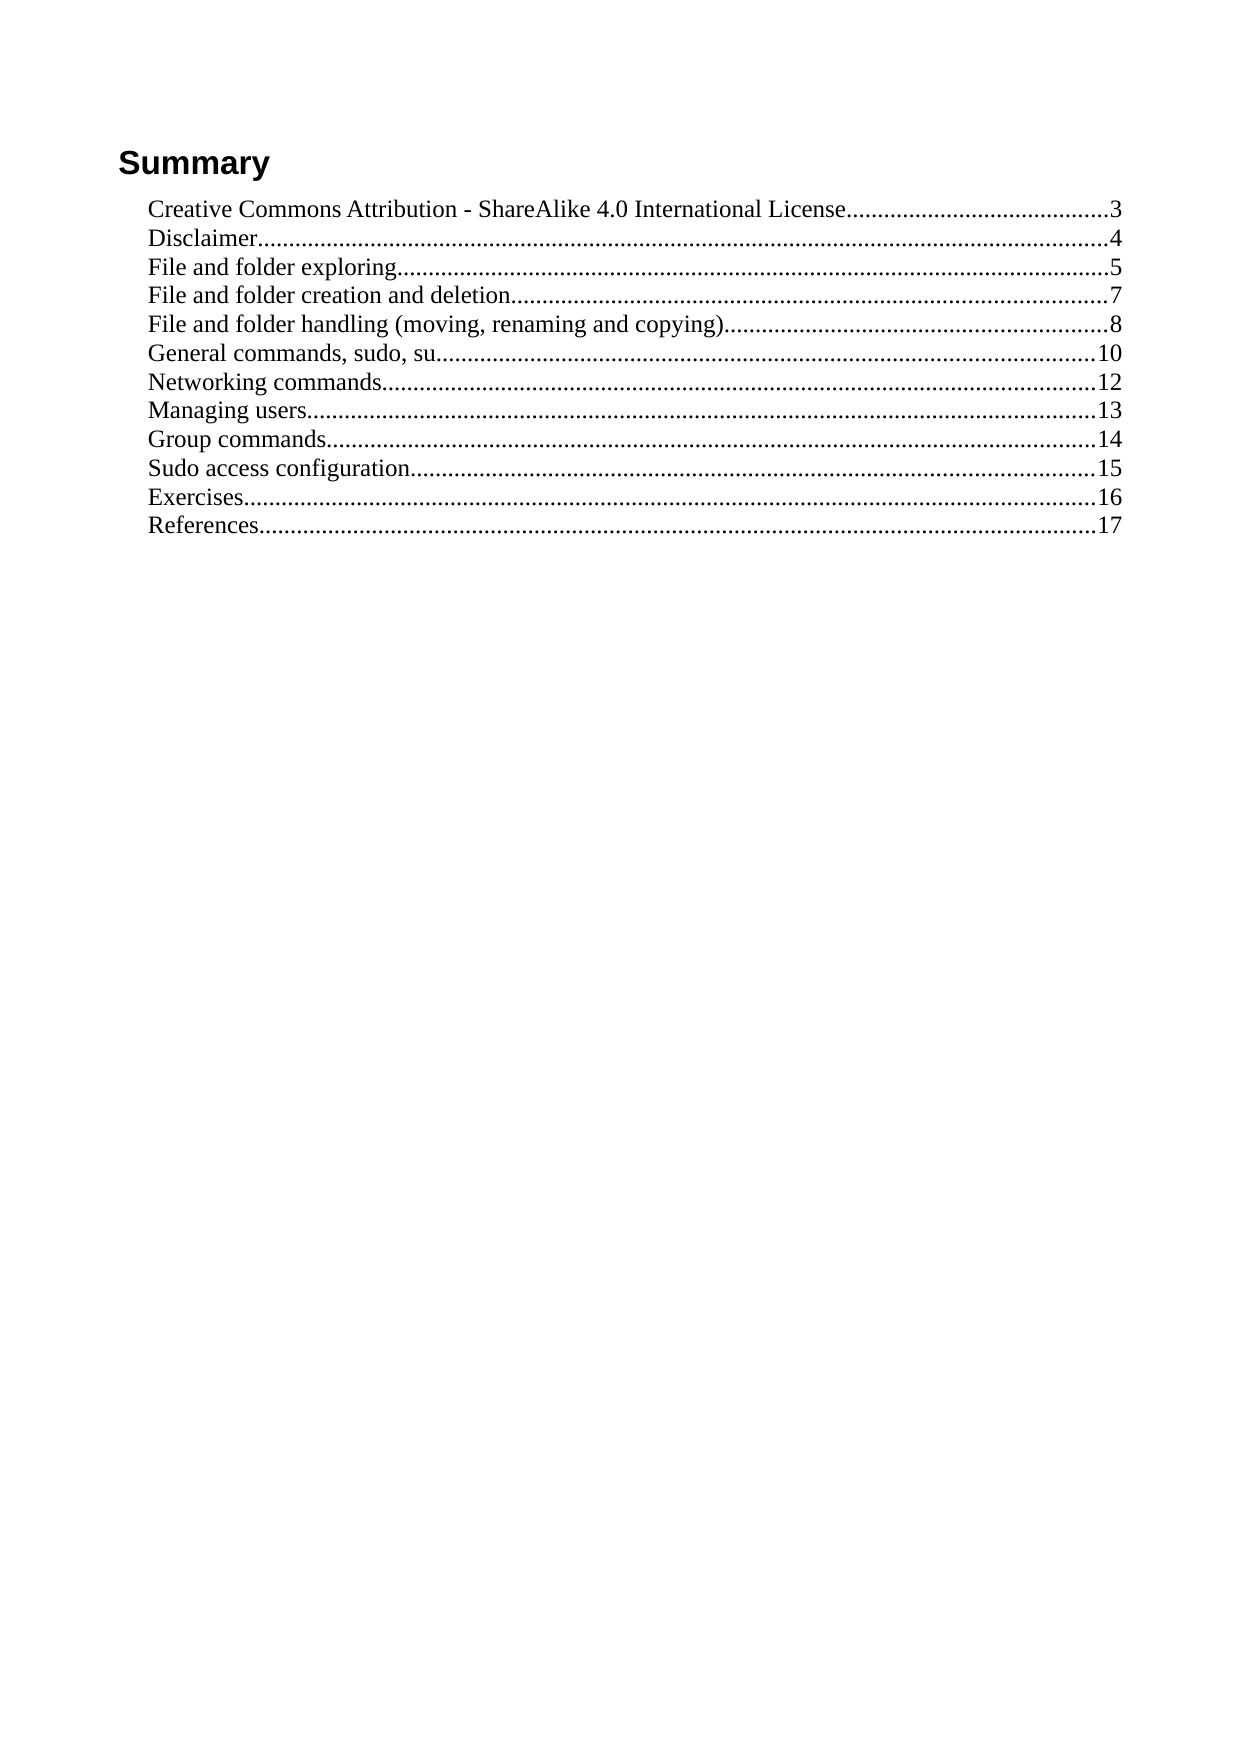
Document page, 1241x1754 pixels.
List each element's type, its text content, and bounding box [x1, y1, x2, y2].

text File and folder exploring 5 [148, 252, 1122, 280]
subtitle Summary [118, 143, 1122, 182]
text Group commands 14 [148, 424, 1122, 453]
text Networking commands 12 [148, 367, 1122, 395]
text File and folder handling (moving, renaming and copying) 8 [148, 309, 1122, 338]
text File and folder creation and deletion 7 [148, 280, 1122, 309]
text Sudo access configuration 15 [148, 453, 1122, 482]
text General commands, sudo, su 10 [148, 338, 1122, 367]
text Managing users 13 [148, 395, 1122, 424]
text Creative Commons Attribution - ShareAlike 4.0 International License 3 [148, 194, 1122, 223]
text Exercises 16 [148, 482, 1122, 510]
text References 17 [148, 510, 1122, 539]
text Disclaimer 4 [148, 223, 1122, 252]
